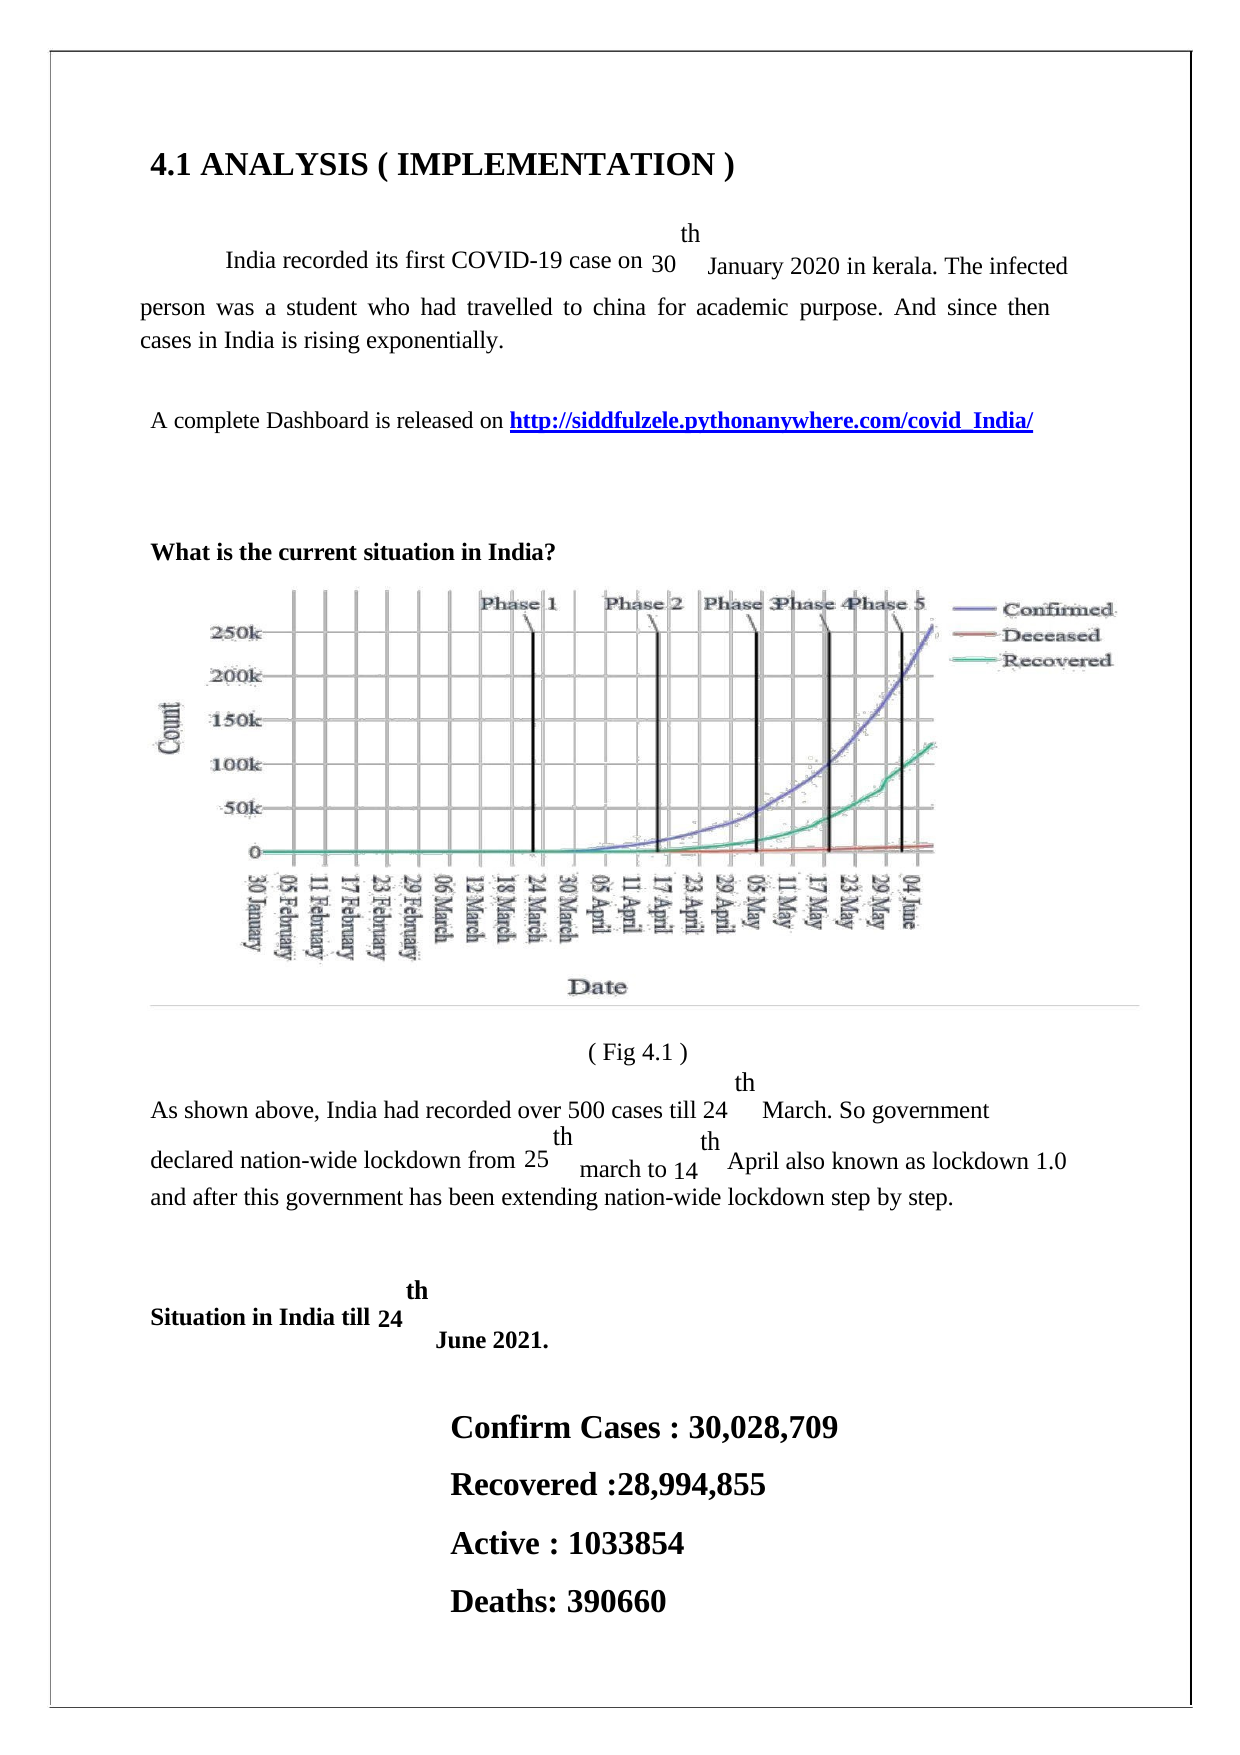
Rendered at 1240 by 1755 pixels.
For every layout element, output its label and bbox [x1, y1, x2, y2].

picture [47, 48, 1193, 1708]
